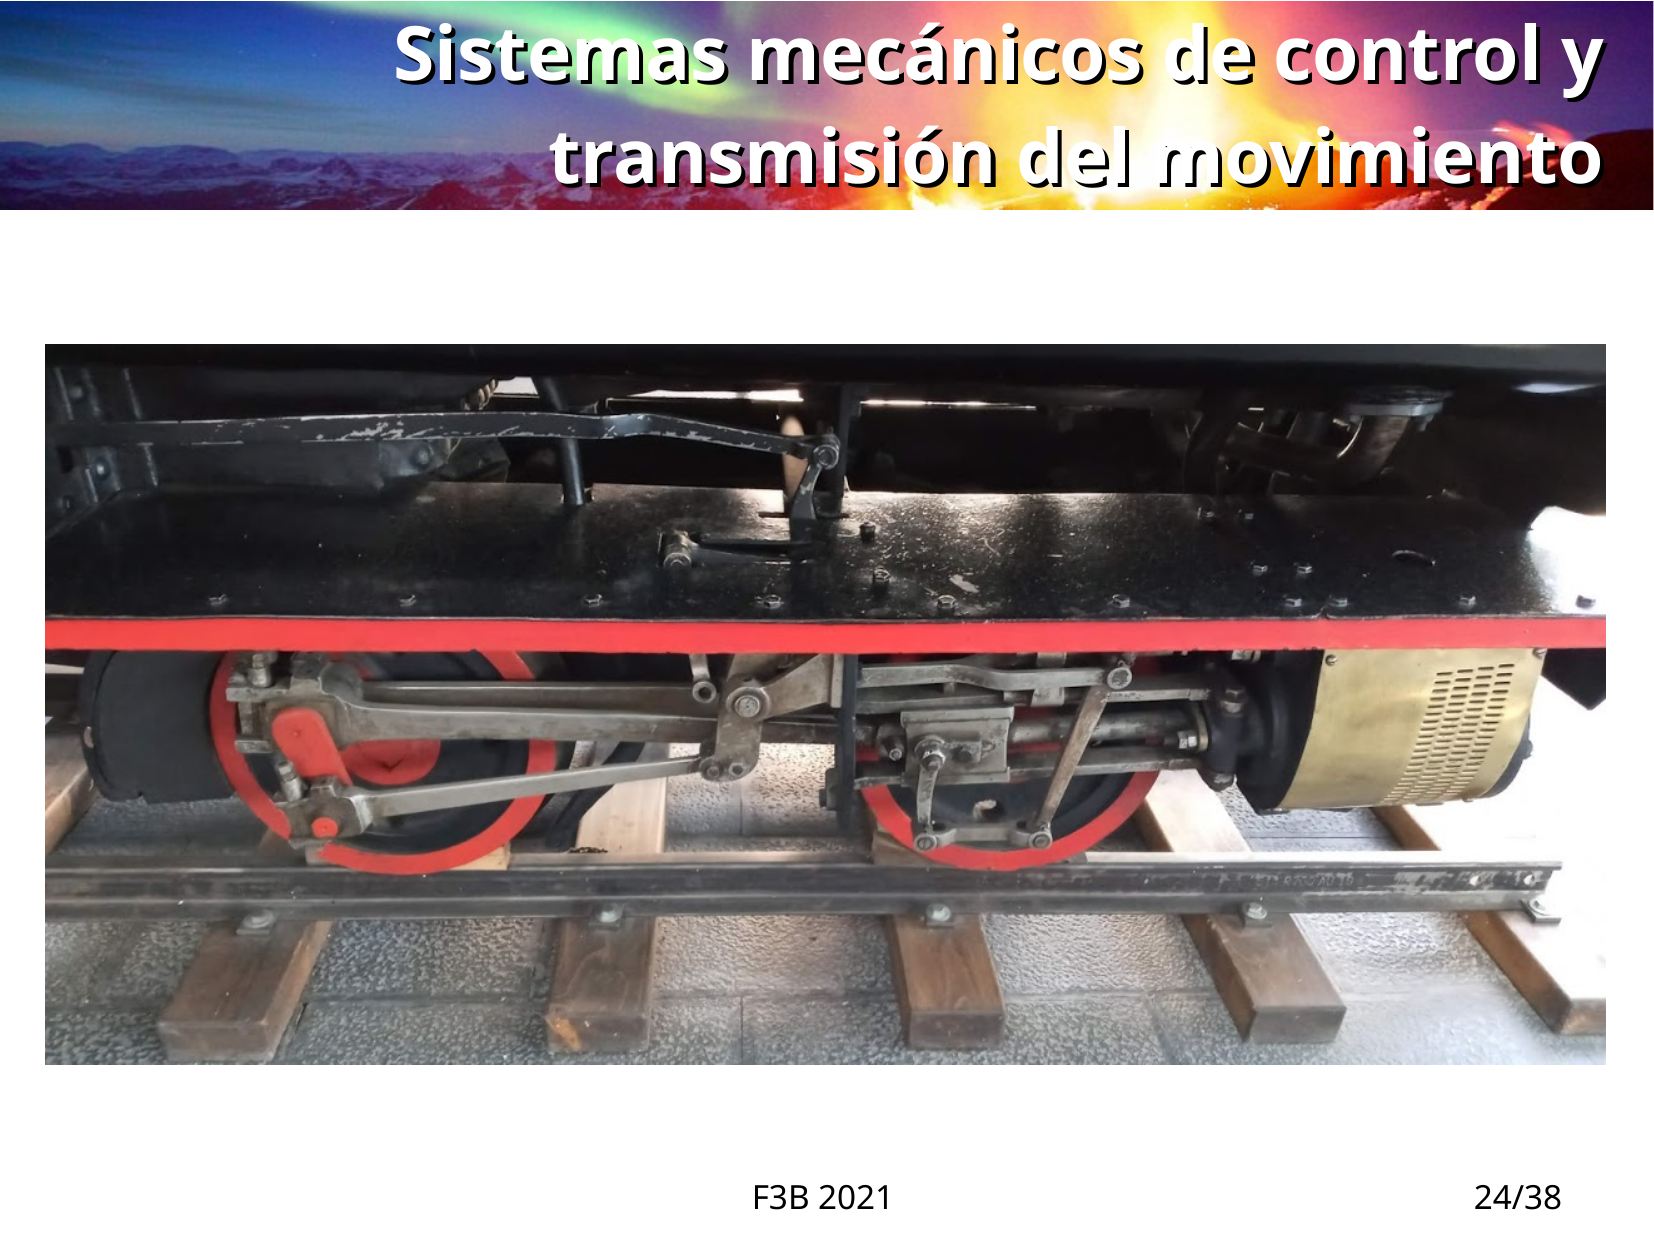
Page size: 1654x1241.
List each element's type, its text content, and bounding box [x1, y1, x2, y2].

picture [0, 1, 1654, 210]
picture [45, 344, 1606, 1065]
title Sistemas mecánicos de control y transmisión del movimiento [45, 11, 1606, 195]
